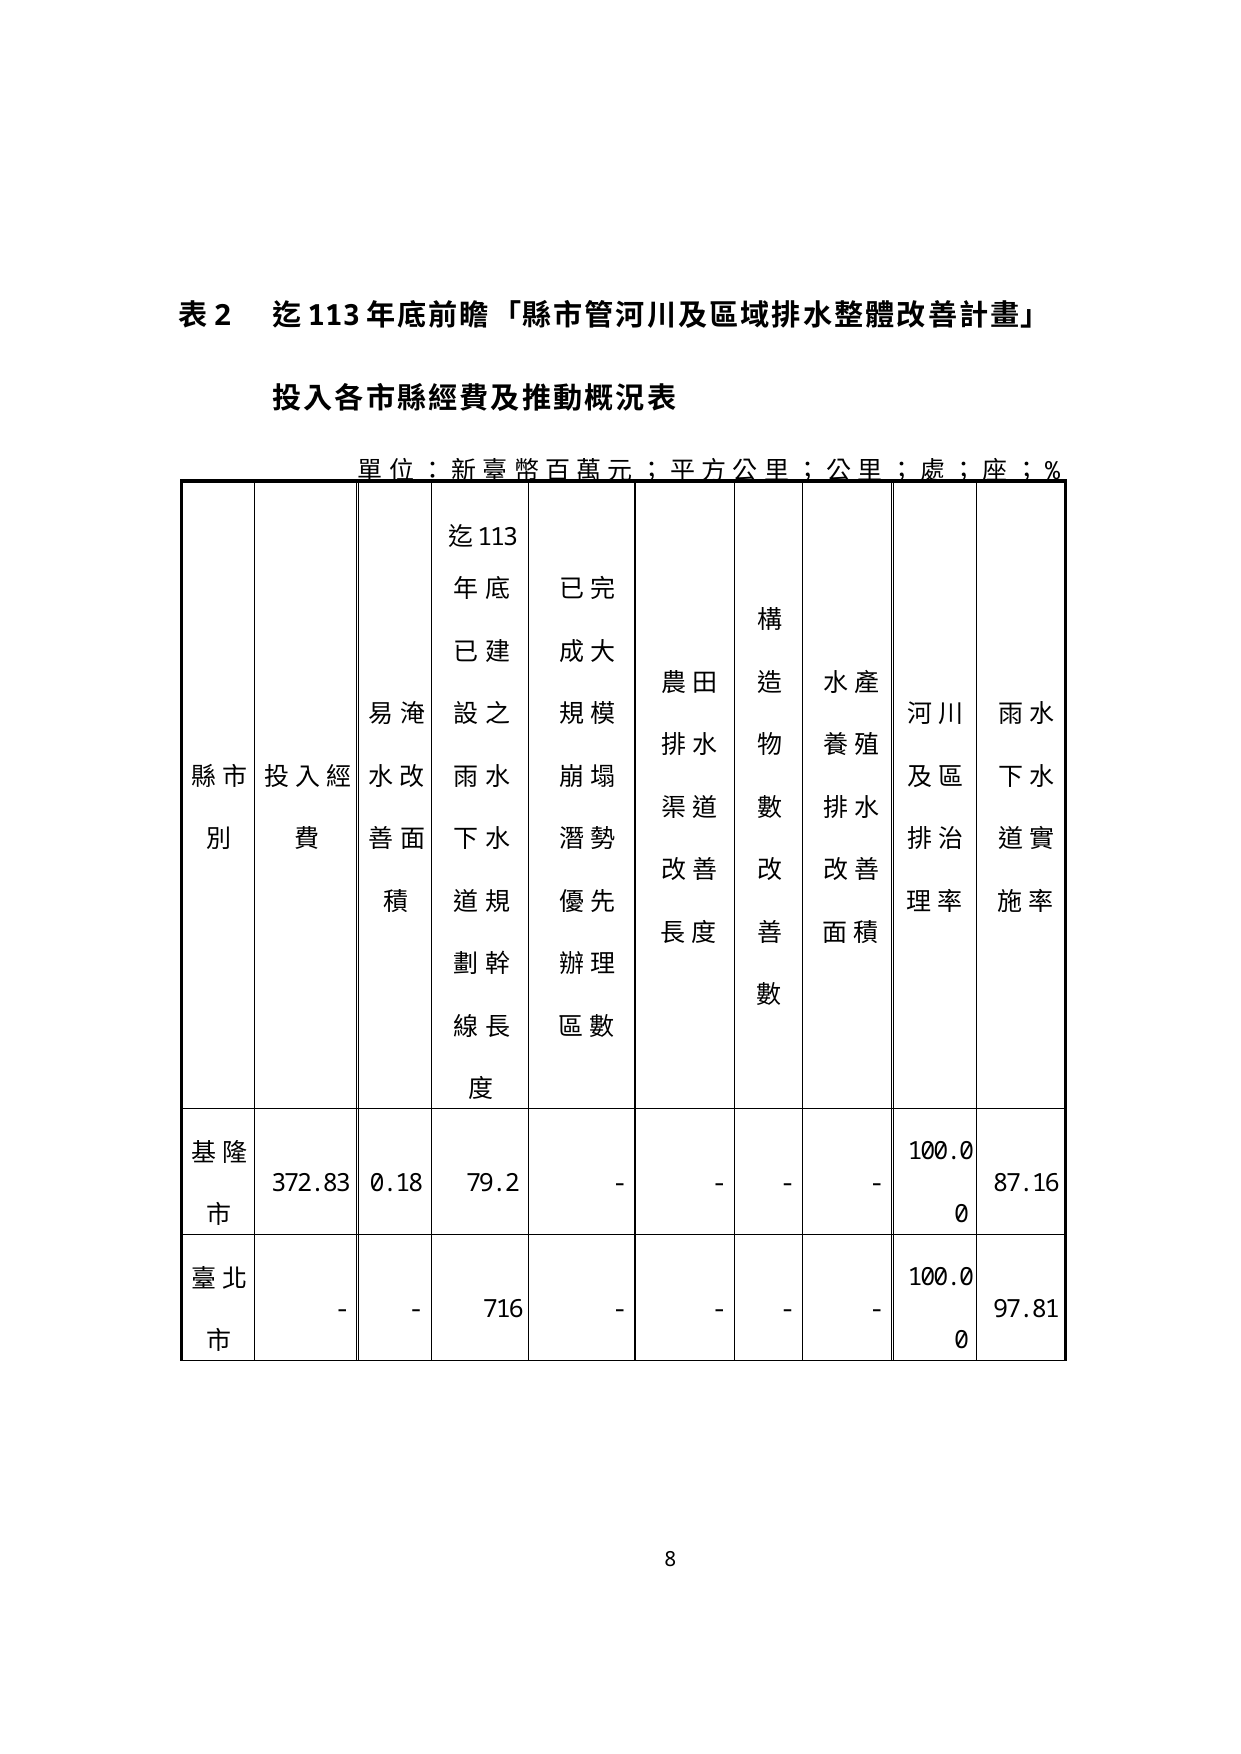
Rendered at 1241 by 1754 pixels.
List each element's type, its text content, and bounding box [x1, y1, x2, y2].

table_header 構造物數改善數 [735, 483, 802, 1107]
text 表2 迄113年底前瞻「縣市管河川及區域排水整體改善計畫」投入各市縣經費及推動概況表 [177, 229, 1063, 417]
table_cell 716 [432, 1235, 528, 1359]
table_cell - [359, 1235, 431, 1359]
table_header 迄113年底已建設之雨水下水道規劃幹線長度 [432, 483, 528, 1107]
table_cell - [529, 1235, 634, 1359]
table_header 已完成大規模崩塌潛勢優先辦理區數 [529, 483, 634, 1107]
table_cell - [803, 1235, 891, 1359]
table_header 投入經費 [255, 483, 356, 1107]
text 單位：新臺幣百萬元；平方公里；公里；處；座；% [177, 417, 1063, 479]
table_cell 基隆市 [183, 1109, 254, 1233]
table_cell - [529, 1109, 634, 1233]
table_header 河川及區排治理率 [894, 483, 976, 1107]
table_cell 79.2 [432, 1109, 528, 1233]
table_cell 100.00 [894, 1109, 976, 1233]
table_cell - [636, 1109, 734, 1233]
table_header 縣市別 [183, 483, 254, 1107]
table_header 農田排水渠道改善長度 [636, 483, 734, 1107]
table_header 雨水下水道實施率 [977, 483, 1064, 1107]
table_cell - [735, 1235, 802, 1359]
table_cell 0.18 [359, 1109, 431, 1233]
table_cell - [255, 1235, 356, 1359]
table_cell 100.00 [894, 1235, 976, 1359]
table_header 易淹水改善面積 [359, 483, 431, 1107]
table_cell - [803, 1109, 891, 1233]
table_cell - [636, 1235, 734, 1359]
table_cell 97.81 [977, 1235, 1064, 1359]
table_cell 372.83 [255, 1109, 356, 1233]
table_cell - [735, 1109, 802, 1233]
table_cell 87.16 [977, 1109, 1064, 1233]
table_header 水產養殖排水改善面積 [803, 483, 891, 1107]
table_cell 臺北市 [183, 1235, 254, 1359]
